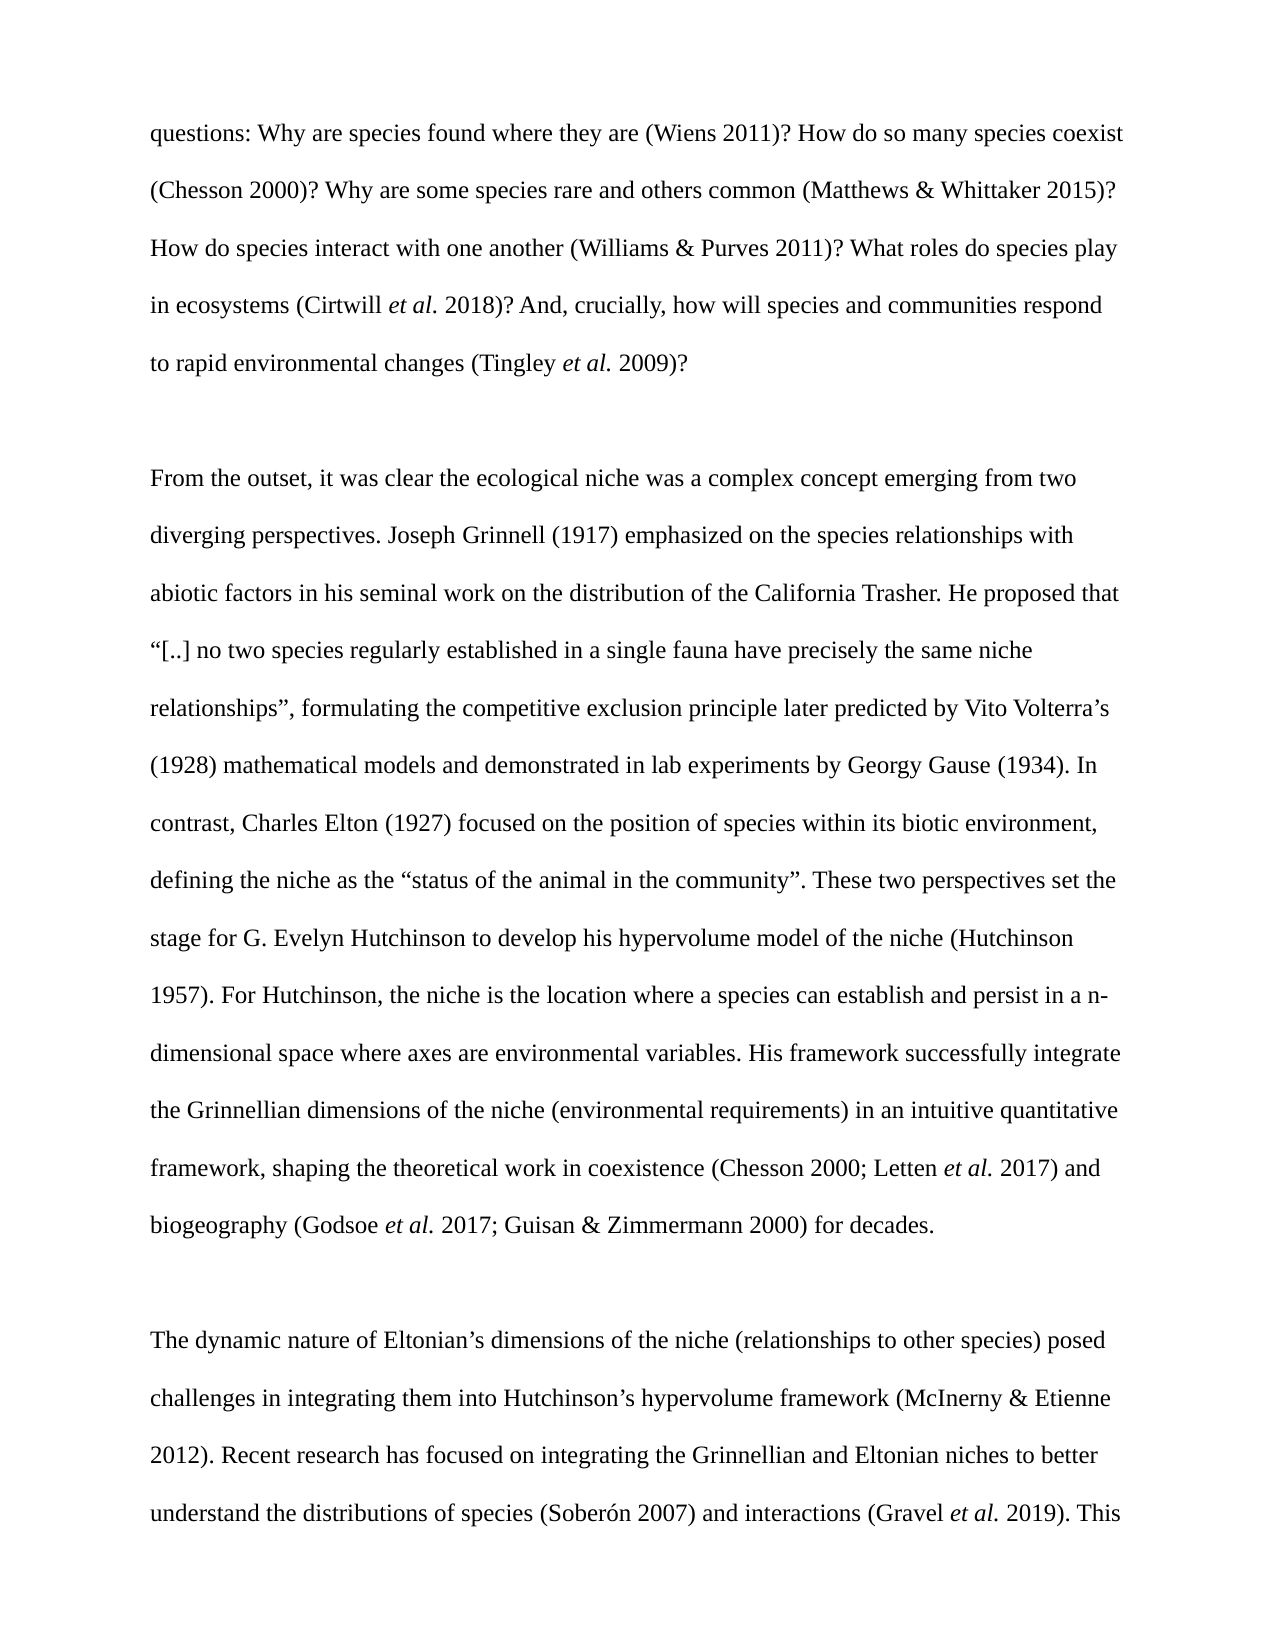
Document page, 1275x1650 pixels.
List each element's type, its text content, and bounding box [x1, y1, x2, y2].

text The dynamic nature of Eltonian’s dimensions of the niche (relationships to other species) posed challenges in integrating them into Hutchinson’s hypervolume framework (McInerny & Etienne 2012). Recent research has focused on integrating the Grinnellian and Eltonian niches to better understand the distributions of species (Soberón 2007) and interactions (Gravel et al. 2019). This [150, 1326, 1125, 1527]
text questions: Why are species found where they are (Wiens 2011)? How do so many species coexist (Chesson 2000)? Why are some species rare and others common (Matthews & Whittaker 2015)? How do species interact with one another (Williams & Purves 2011)? What roles do species play in ecosystems (Cirtwill et al. 2018)? And, crucially, how will species and communities respond to rapid environmental changes (Tingley et al. 2009)? [150, 118, 1125, 377]
text From the outset, it was clear the ecological niche was a complex concept emerging from two diverging perspectives. Joseph Grinnell (1917) emphasized on the species relationships with abiotic factors in his seminal work on the distribution of the California Trasher. He proposed that “[..] no two species regularly established in a single fauna have precisely the same niche relationships”, formulating the competitive exclusion principle later predicted by Vito Volterra’s (1928) mathematical models and demonstrated in lab experiments by Georgy Gause (1934). In contrast, Charles Elton (1927) focused on the position of species within its biotic environment, defining the niche as the “status of the animal in the community”. These two perspectives set the stage for G. Evelyn Hutchinson to develop his hypervolume model of the niche (Hutchinson 1957). For Hutchinson, the niche is the location where a species can establish and persist in a n-dimensional space where axes are environmental variables. His framework successfully integrate the Grinnellian dimensions of the niche (environmental requirements) in an intuitive quantitative framework, shaping the theoretical work in coexistence (Chesson 2000; Letten et al. 2017) and biogeography (Godsoe et al. 2017; Guisan & Zimmermann 2000) for decades. [150, 463, 1125, 1239]
